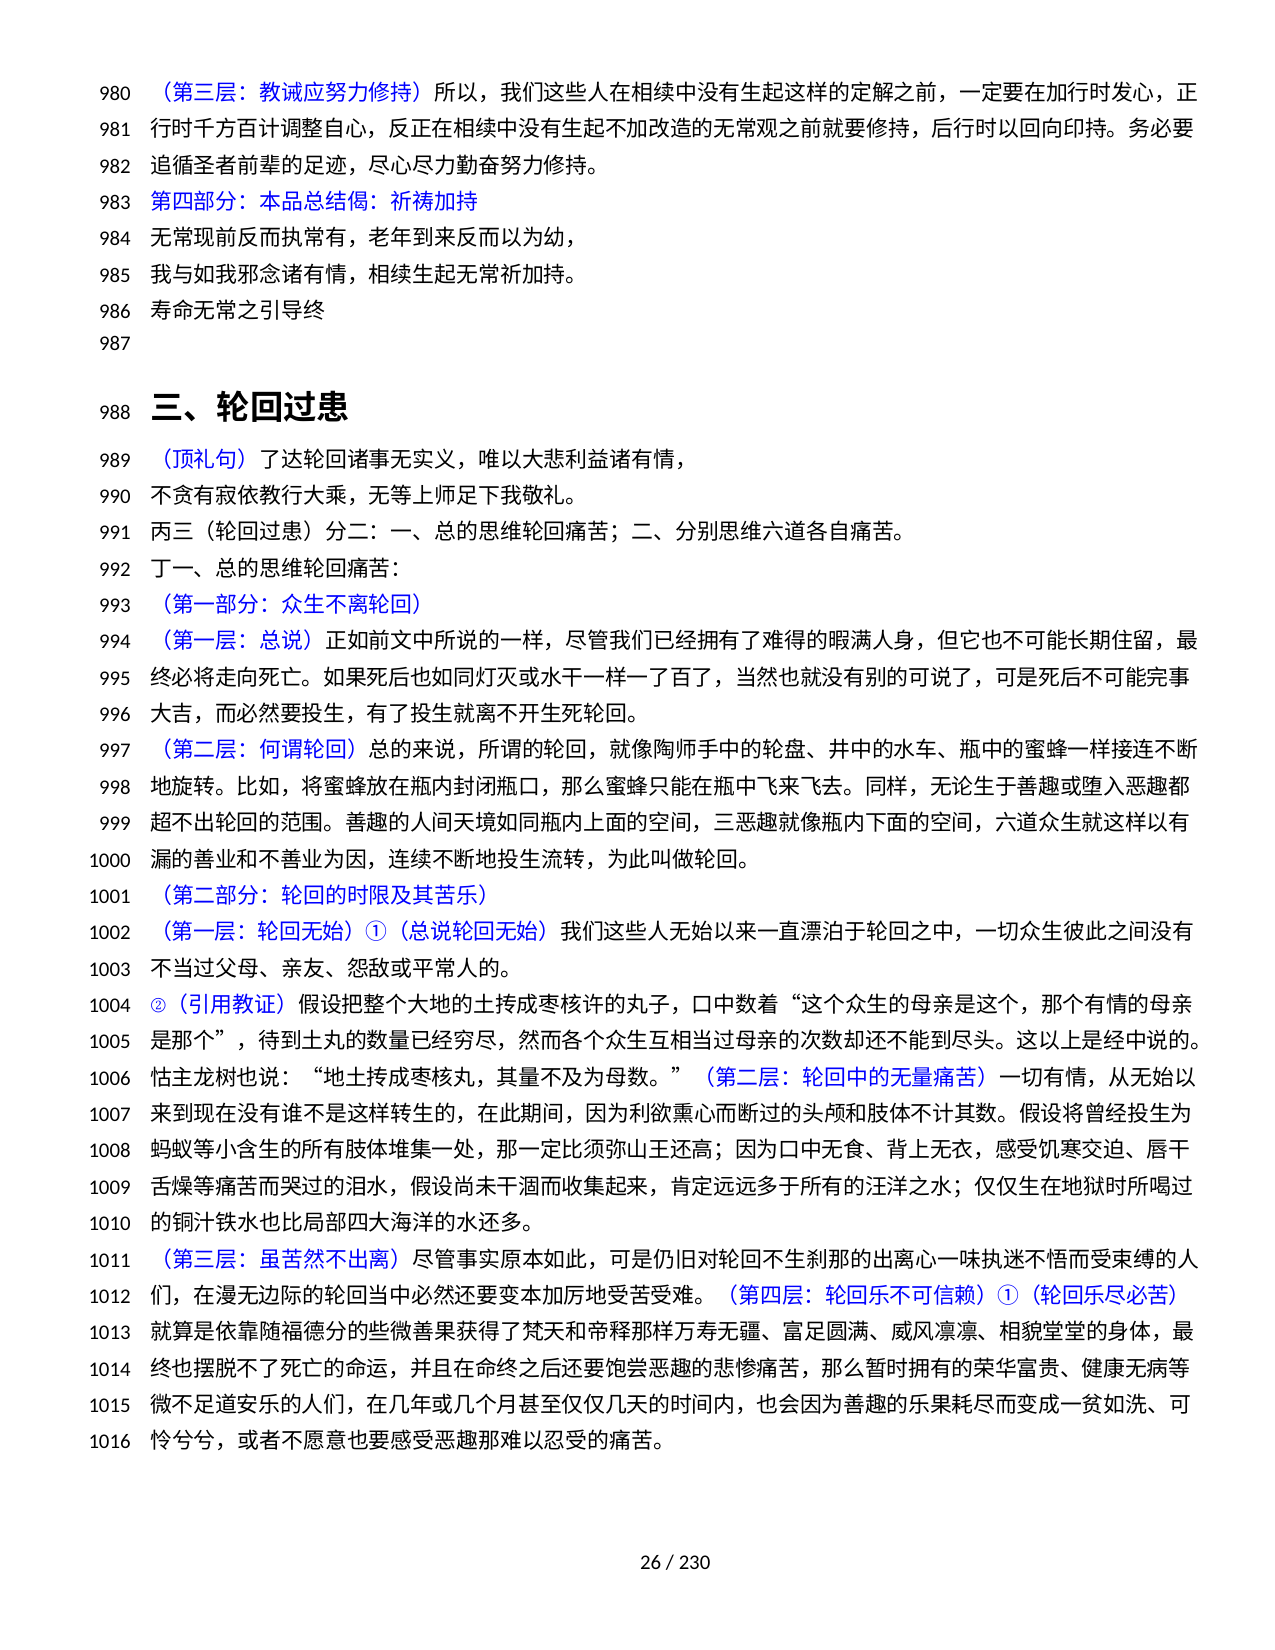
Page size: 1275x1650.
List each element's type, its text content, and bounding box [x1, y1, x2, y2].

text 无常现前反而执常有，老年到来反而以为幼， [150, 220, 1200, 252]
text （第一部分：众生不离轮回） [150, 587, 1200, 619]
text 我与如我邪念诸有情，相续生起无常祈加持。 [150, 257, 1200, 288]
text 丁一、总的思维轮回痛苦： [150, 551, 1200, 582]
text 不贪有寂依教行大乘，无等上师足下我敬礼。 [150, 478, 1200, 510]
subtitle 三、轮回过患 [150, 381, 1200, 429]
text （顶礼句）了达轮回诸事无实义，唯以大悲利益诸有情， [150, 442, 1200, 473]
text （第一层：总说）正如前文中所说的一样，尽管我们已经拥有了难得的暇满人身，但它也不可能长期住留，最终必将走向死亡。如果死后也如同灯灭或水干一样一了百了，当然也就没有别的可说了，可是死后不可能完事大吉，而必然要投生，有了投生就离不开生死轮回。 [150, 623, 1200, 728]
text （第二部分：轮回的时限及其苦乐） [150, 878, 1200, 909]
text 寿命无常之引导终 [150, 293, 1200, 325]
text （第一层：轮回无始）①（总说轮回无始）我们这些人无始以来一直漂泊于轮回之中，一切众生彼此之间没有不当过父母、亲友、怨敌或平常人的。 [150, 914, 1200, 982]
text （第三层：教诫应努力修持）所以，我们这些人在相续中没有生起这样的定解之前，一定要在加行时发心，正行时千方百计调整自心，反正在相续中没有生起不加改造的无常观之前就要修持，后行时以回向印持。务必要追循圣者前辈的足迹，尽心尽力勤奋努力修持。 [150, 75, 1200, 179]
text （第二层：何谓轮回）总的来说，所谓的轮回，就像陶师手中的轮盘、井中的水车、瓶中的蜜蜂一样接连不断地旋转。比如，将蜜蜂放在瓶内封闭瓶口，那么蜜蜂只能在瓶中飞来飞去。同样，无论生于善趣或堕入恶趣都超不出轮回的范围。善趣的人间天境如同瓶内上面的空间，三恶趣就像瓶内下面的空间，六道众生就这样以有漏的善业和不善业为因，连续不断地投生流转，为此叫做轮回。 [150, 732, 1200, 873]
text （第三层：虽苦然不出离）尽管事实原本如此，可是仍旧对轮回不生刹那的出离心一味执迷不悟而受束缚的人们，在漫无边际的轮回当中必然还要变本加厉地受苦受难。（第四层：轮回乐不可信赖）①（轮回乐尽必苦）就算是依靠随福德分的些微善果获得了梵天和帝释那样万寿无疆、富足圆满、威风凛凛、相貌堂堂的身体，最终也摆脱不了死亡的命运，并且在命终之后还要饱尝恶趣的悲惨痛苦，那么暂时拥有的荣华富贵、健康无病等微不足道安乐的人们，在几年或几个月甚至仅仅几天的时间内，也会因为善趣的乐果耗尽而变成一贫如洗、可怜兮兮，或者不愿意也要感受恶趣那难以忍受的痛苦。 [150, 1242, 1200, 1455]
text 丙三（轮回过患）分二：一、总的思维轮回痛苦；二、分别思维六道各自痛苦。 [150, 514, 1200, 546]
text ②（引用教证）假设把整个大地的土抟成枣核许的丸子，口中数着“这个众生的母亲是这个，那个有情的母亲是那个”，待到土丸的数量已经穷尽，然而各个众生互相当过母亲的次数却还不能到尽头。这以上是经中说的。怙主龙树也说：“地土抟成枣核丸，其量不及为母数。”（第二层：轮回中的无量痛苦）一切有情，从无始以来到现在没有谁不是这样转生的，在此期间，因为利欲熏心而断过的头颅和肢体不计其数。假设将曾经投生为蚂蚁等小含生的所有肢体堆集一处，那一定比须弥山王还高；因为口中无食、背上无衣，感受饥寒交迫、唇干舌燥等痛苦而哭过的泪水，假设尚未干涸而收集起来，肯定远远多于所有的汪洋之水；仅仅生在地狱时所喝过的铜汁铁水也比局部四大海洋的水还多。 [150, 987, 1200, 1237]
text 第四部分：本品总结偈：祈祷加持 [150, 184, 1200, 216]
